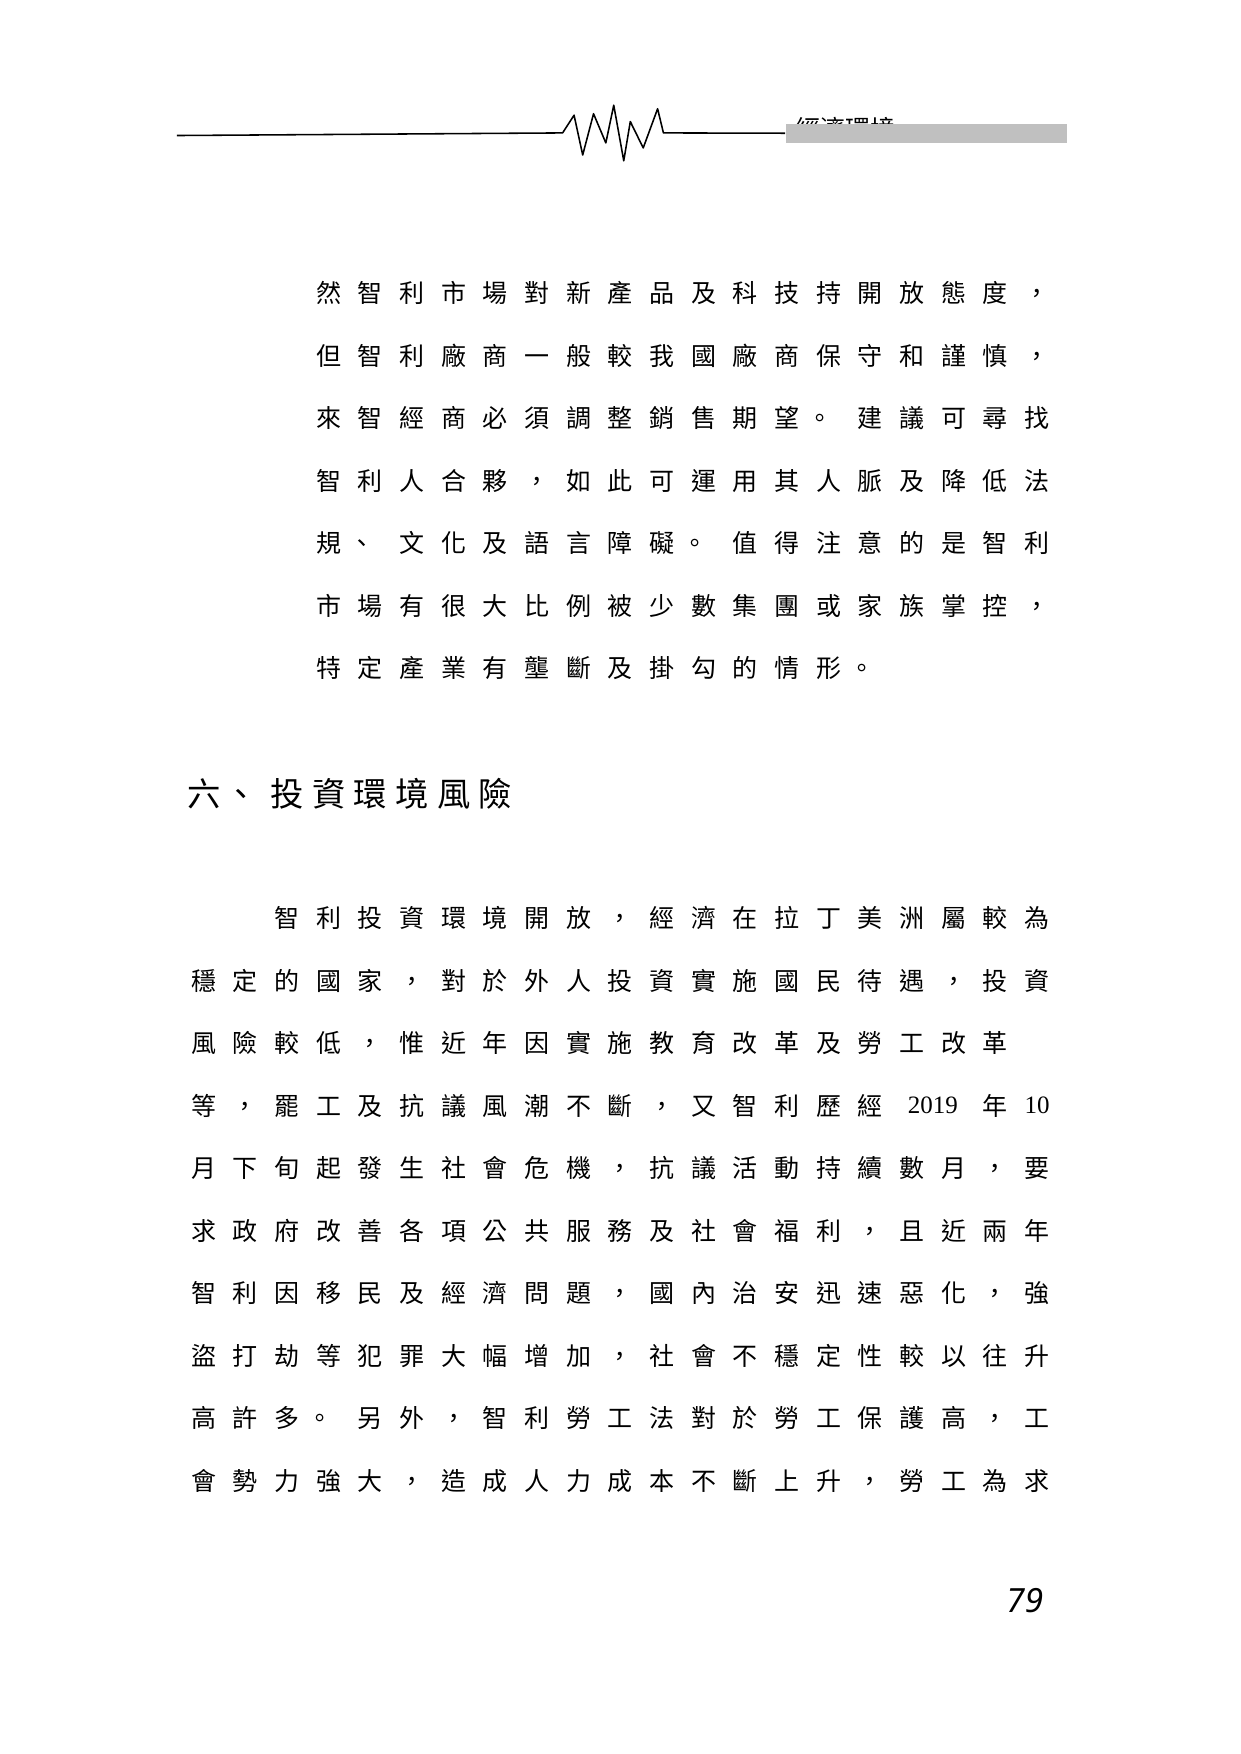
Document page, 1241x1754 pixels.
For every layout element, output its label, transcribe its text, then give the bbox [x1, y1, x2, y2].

text 然智利市場對新產品及科技持開放態度，但智利廠商一般較我國廠商保守和謹慎，來智經商必須調整銷售期望。建議可尋找智利人合夥，如此可運用其人脈及降低法規、文化及語言障礙。值得注意的是智利市場有很大比例被少數集團或家族掌控，特定產業有壟斷及掛勾的情形。 [281, 250, 1058, 688]
text 六、投資環境風險 [183, 750, 1058, 813]
text 智利投資環境開放，經濟在拉丁美洲屬較為穩定的國家，對於外人投資實施國民待遇，投資風險較低，惟近年因實施教育改革及勞工改革等，罷工及抗議風潮不斷，又智利歷經2019年10月下旬起發生社會危機，抗議活動持續數月，要求政府改善各項公共服務及社會福利，且近兩年智利因移民及經濟問題，國內治安迅速惡化，強盜打劫等犯罪大幅增加，社會不穩定性較以往升高許多。另外，智利勞工法對於勞工保護高，工會勢力強大，造成人力成本不斷上升，勞工為求 [183, 875, 1058, 1500]
